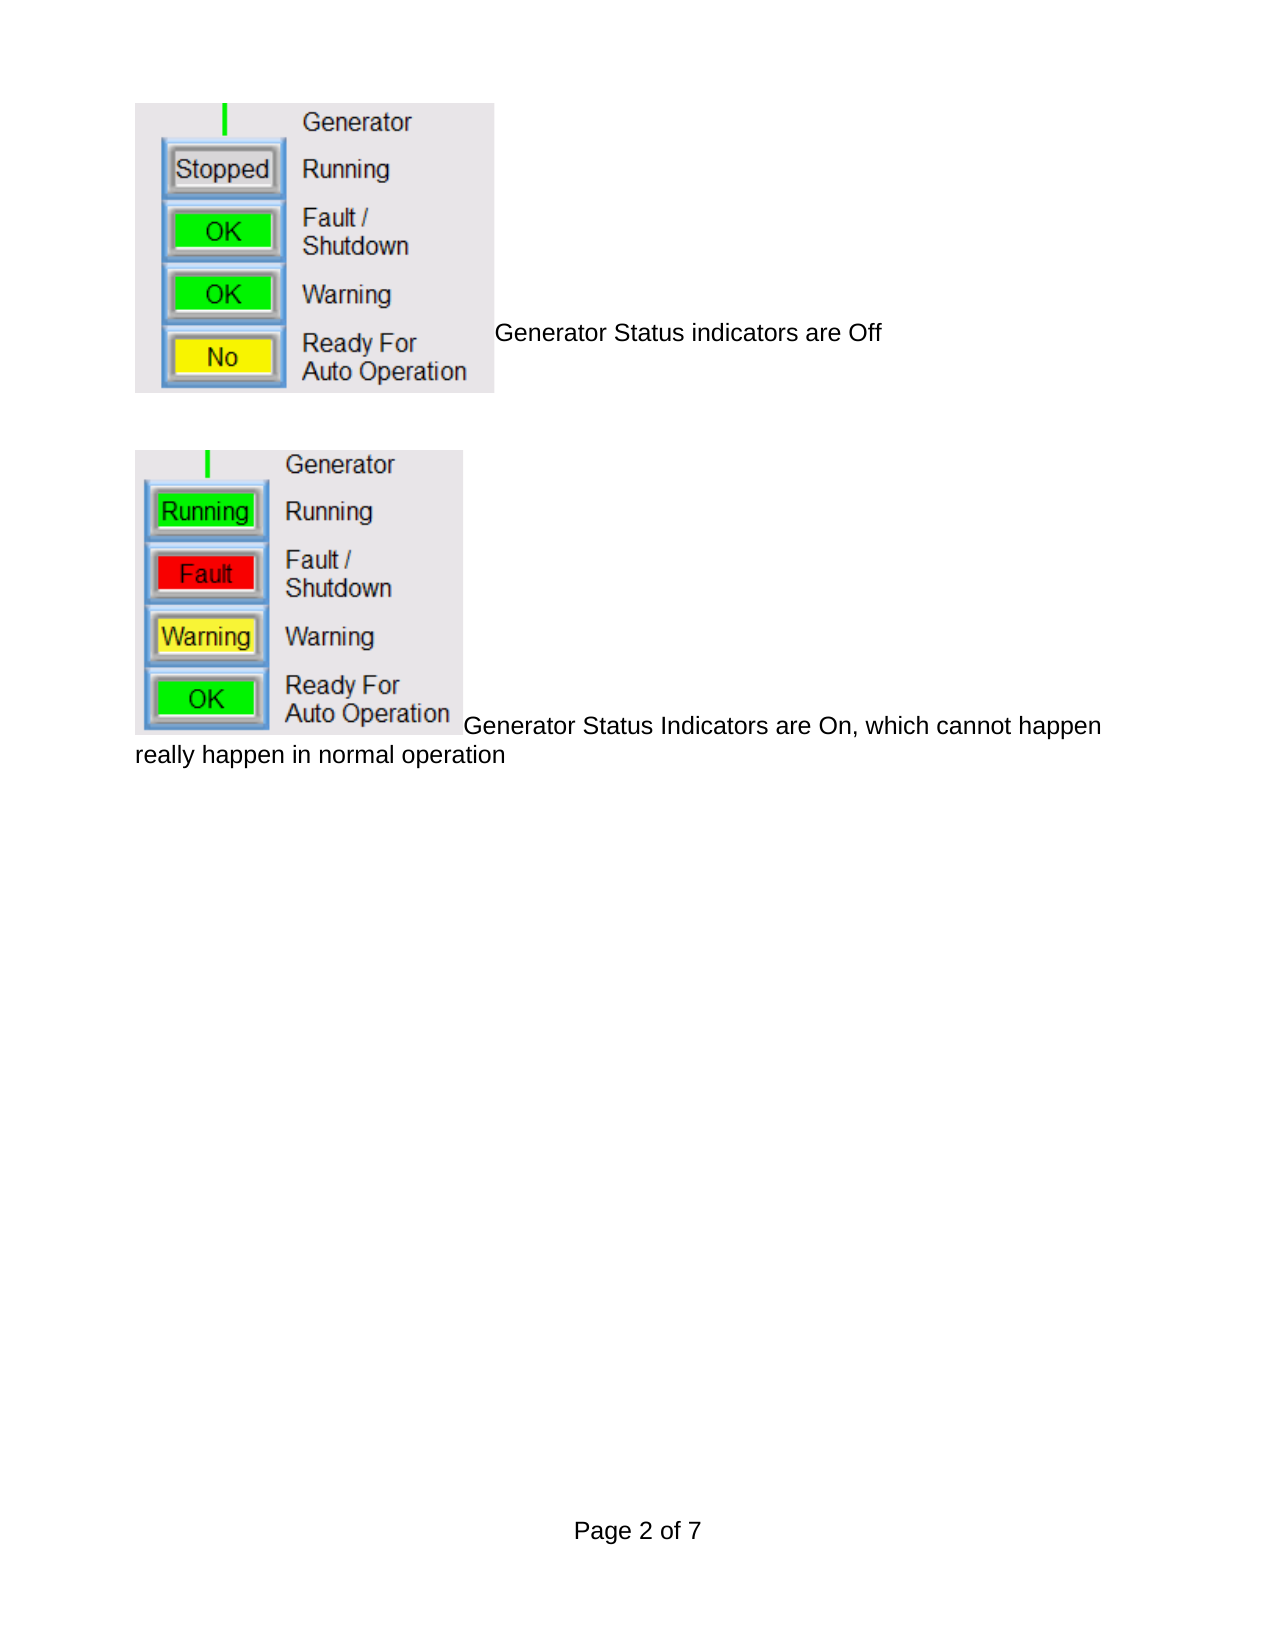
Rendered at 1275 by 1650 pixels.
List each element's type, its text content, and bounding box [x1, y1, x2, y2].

text Generator Status Indicators are On, which cannot happen really happen in normal operation [135, 735, 1140, 769]
text Generator Status indicators are Off [495, 104, 1140, 393]
picture [135, 103, 495, 393]
picture [135, 450, 464, 735]
